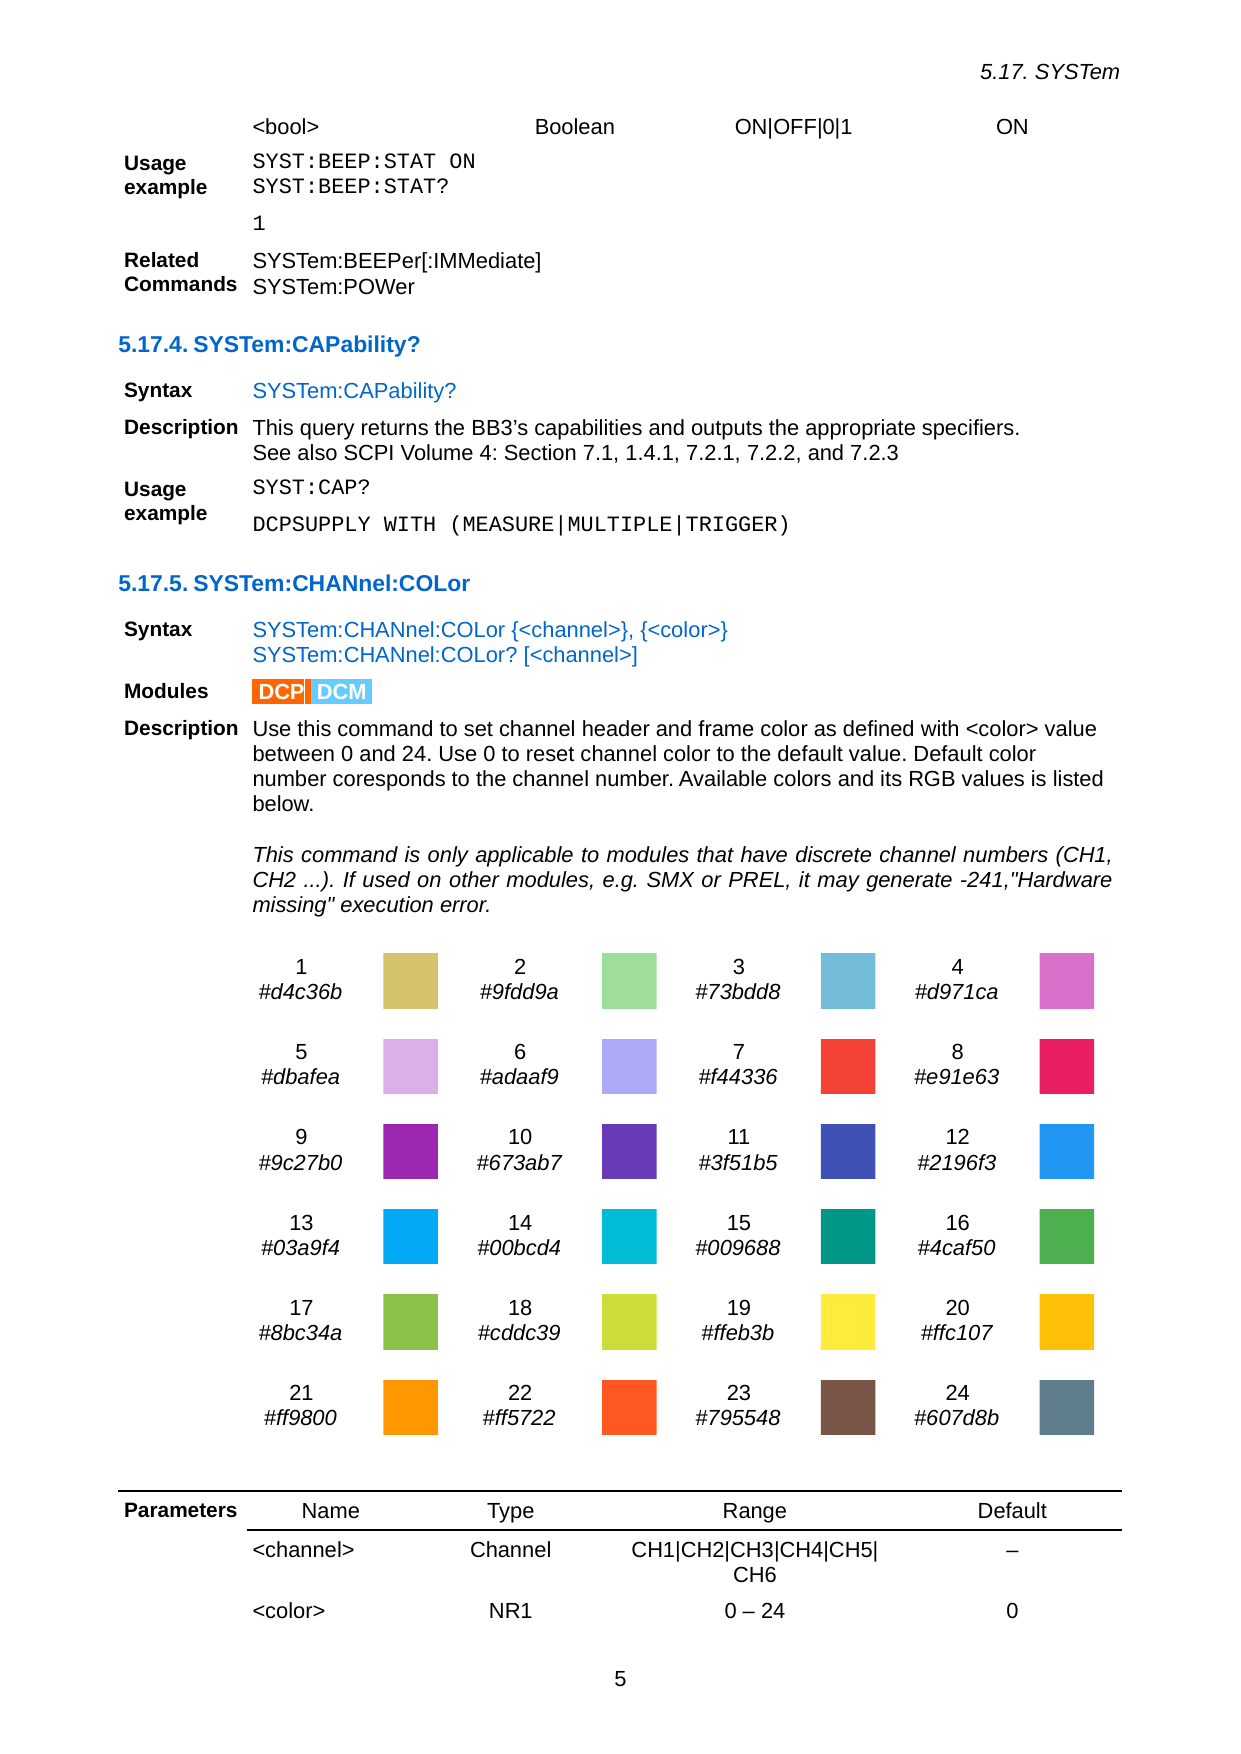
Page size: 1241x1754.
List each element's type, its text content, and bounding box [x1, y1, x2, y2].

subtitle SYSTem:CHANnel:COLor [118, 570, 1122, 596]
table_cell [575, 1204, 684, 1209]
picture [602, 1039, 657, 1094]
table_cell [118, 1289, 247, 1374]
table_cell Type [414, 1492, 607, 1529]
table_cell Usage example [118, 145, 247, 243]
table_cell [1012, 1119, 1122, 1204]
table_cell 10 #673ab7 [465, 1119, 575, 1204]
table_cell [575, 1033, 684, 1118]
picture [1039, 1209, 1095, 1264]
table_cell ON [903, 106, 1122, 145]
picture [1039, 1294, 1095, 1350]
table_cell [356, 1204, 465, 1209]
table_cell [575, 1119, 684, 1204]
picture [602, 953, 657, 1009]
table_cell Default [903, 1492, 1122, 1529]
table_cell <color> [247, 1593, 414, 1629]
table_cell [794, 1289, 903, 1374]
table_cell 18 #cddc39 [465, 1289, 575, 1374]
picture [820, 1380, 876, 1435]
picture [383, 1039, 438, 1094]
table_cell CH1|CH2|CH3|CH4|CH5|CH6 [607, 1531, 903, 1593]
table_cell [356, 1374, 465, 1434]
table_cell 2 #9fdd9a [465, 948, 575, 1033]
table_cell [575, 1210, 684, 1289]
table_cell Range [607, 1492, 903, 1529]
table_cell 4 #d971ca [903, 948, 1012, 1033]
table_cell [118, 948, 247, 1033]
table_cell 17 #8bc34a [247, 1289, 356, 1374]
table_cell <channel> [247, 1531, 414, 1593]
table_cell [794, 1119, 903, 1204]
table_cell [1012, 1374, 1122, 1434]
table_cell 0 [903, 1593, 1122, 1629]
table_cell [794, 1033, 903, 1118]
table_cell [118, 1374, 247, 1459]
table_cell 12 #2196f3 [903, 1119, 1012, 1204]
table_cell [118, 1204, 247, 1289]
table_header Syntax [118, 372, 247, 409]
table_cell [118, 1033, 247, 1118]
picture [602, 1124, 657, 1179]
table_cell 8 #e91e63 [903, 1033, 1012, 1118]
picture [602, 1380, 657, 1435]
table_cell 13 #03a9f4 [247, 1204, 356, 1289]
table_cell [1012, 1210, 1122, 1289]
picture [383, 1380, 438, 1435]
table_cell 22 #ff5722 [465, 1374, 575, 1459]
table_cell Channel [414, 1531, 607, 1593]
table_cell 19 #ffeb3b [684, 1289, 793, 1374]
picture [602, 1209, 657, 1264]
table_cell [794, 1009, 903, 1033]
table_cell [1012, 1289, 1122, 1374]
table_cell [1012, 1033, 1122, 1118]
table_cell 21 #ff9800 [247, 1374, 356, 1459]
picture [820, 953, 876, 1009]
table_cell 23 #795548 [684, 1374, 793, 1459]
table_cell 7 #f44336 [684, 1033, 793, 1118]
table_cell [1012, 1435, 1122, 1459]
table_cell DCP DCM [247, 673, 1122, 710]
table_cell [118, 106, 247, 145]
table_cell Usage example [118, 471, 247, 543]
table_cell [794, 1204, 903, 1209]
table_cell [794, 1374, 903, 1434]
table_cell [1012, 948, 1122, 1008]
table_cell – [903, 1531, 1122, 1593]
table_cell This query returns the BB3’s capabilities and outputs the appropriate specifiers. See also SCPI Volume 4: Section 7.1, 1.4.1, 7.2.1, 7.2.2, and 7.2.3 [247, 409, 1122, 471]
table_cell [118, 1459, 1122, 1490]
table_cell [575, 1009, 684, 1033]
table_cell [1012, 1009, 1122, 1033]
table_header SYSTem:CHANnel:COLor {<channel>}, {<color>} SYSTem:CHANnel:COLor? [<channel>] [247, 611, 1122, 673]
table_cell [356, 1210, 465, 1289]
table_cell SYST:CAP? DCPSUPPLY WITH (MEASURE|MULTIPLE|TRIGGER) [247, 471, 1122, 543]
table_cell 15 #009688 [684, 1204, 793, 1289]
table_cell Parameters [118, 1492, 247, 1629]
picture [383, 1124, 438, 1179]
table_cell <bool> [247, 106, 465, 145]
table_cell NR1 [414, 1593, 607, 1629]
table_cell Related Commands [118, 243, 247, 304]
table_cell 1 #d4c36b [247, 948, 356, 1033]
table_cell [794, 1435, 903, 1459]
table_cell 14 #00bcd4 [465, 1204, 575, 1289]
table_cell SYST:BEEP:STAT ON SYST:BEEP:STAT? 1 [247, 145, 1122, 243]
table_cell 24 #607d8b [903, 1374, 1012, 1459]
table_cell [118, 1119, 247, 1204]
table_header SYSTem:CAPability? [247, 372, 1122, 409]
table_cell [356, 1289, 465, 1374]
table_cell [794, 948, 903, 1008]
table_cell ON|OFF|0|1 [684, 106, 903, 145]
table_cell Description [118, 710, 247, 948]
table_cell [575, 948, 684, 1008]
picture [602, 1294, 657, 1350]
picture [1039, 1039, 1095, 1094]
picture [1039, 1380, 1095, 1435]
table_cell [356, 1009, 465, 1033]
picture [1039, 953, 1095, 1009]
table_cell [356, 1435, 465, 1459]
table_cell 11 #3f51b5 [684, 1119, 793, 1204]
table_cell 20 #ffc107 [903, 1289, 1012, 1374]
table_cell [356, 1119, 465, 1204]
table_cell [356, 948, 465, 1008]
table_cell [1012, 1204, 1122, 1209]
table_cell Name [247, 1492, 414, 1529]
table_cell SYSTem:BEEPer[:IMMediate] SYSTem:POWer [247, 243, 1122, 304]
table_cell 5 #dbafea [247, 1033, 356, 1118]
table_cell 3 #73bdd8 [684, 948, 793, 1033]
table_cell 9 #9c27b0 [247, 1119, 356, 1204]
picture [383, 953, 438, 1009]
table_cell [575, 1435, 684, 1459]
picture [820, 1294, 876, 1350]
picture [1039, 1124, 1095, 1179]
table_cell [575, 1374, 684, 1434]
table_cell Description [118, 409, 247, 471]
picture [820, 1124, 876, 1179]
table_cell [575, 1289, 684, 1374]
table_cell 6 #adaaf9 [465, 1033, 575, 1118]
table_cell [356, 1033, 465, 1118]
picture [820, 1209, 876, 1264]
table_cell Use this command to set channel header and frame color as defined with <color> value between 0 and 24. Use 0 to reset channel color to the default value. Default color number coresponds to the channel number. Available colors and its RGB values is listed below. This command is only applicable to modules that have discrete channel numbers (CH1, CH2 ...). If used on other modules, e.g. SMX or PREL, it may generate -241,"Hardware missing" execution error. [247, 710, 1122, 948]
table_cell [794, 1210, 903, 1289]
table_cell Modules [118, 673, 247, 710]
picture [820, 1039, 876, 1094]
picture [383, 1294, 438, 1350]
table_cell Boolean [465, 106, 684, 145]
subtitle SYSTem:CAPability? [118, 331, 1122, 357]
table_cell 16 #4caf50 [903, 1204, 1012, 1289]
table_header Syntax [118, 611, 247, 673]
table_cell 0 – 24 [607, 1593, 903, 1629]
